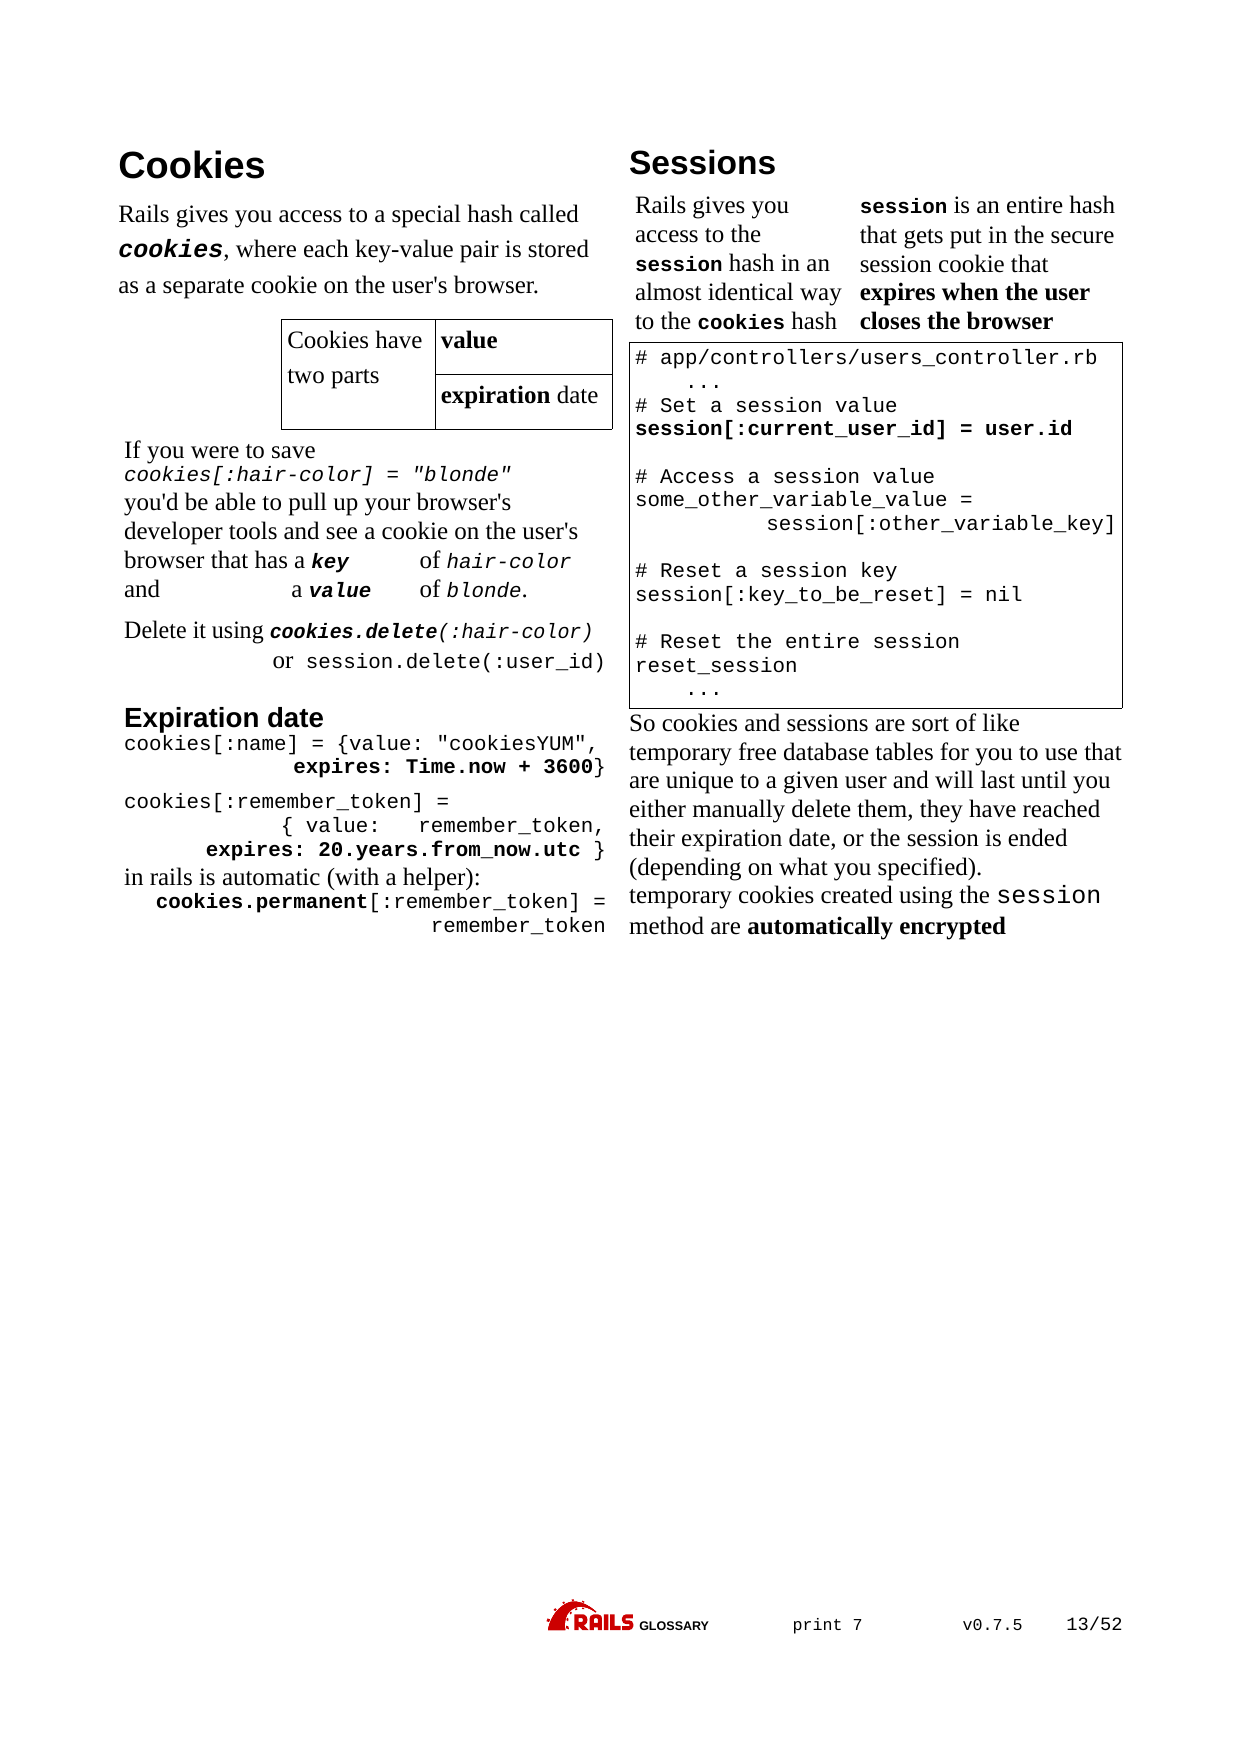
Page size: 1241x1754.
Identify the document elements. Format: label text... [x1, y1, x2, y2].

text temporary cookies created using the session method are automatically encrypted [629, 880, 1122, 940]
table_header Cookies have two parts [282, 320, 435, 429]
text Rails gives you access to a special hash called cookies, where each key-value pair is stored as a separate cookie on the user's browser. [118, 199, 611, 299]
table_cell Expiration date cookies[:name] = {value: "cookiesYUM", expires: Time.now + 3600} [118, 680, 611, 786]
table_cell expiration date [436, 375, 612, 429]
table_cell Delete it using cookies.delete(:hair-color) or session.delete(:user_id) [118, 610, 611, 680]
table_header If you were to save cookies[:hair-color] = "blonde" you'd be able to pull up your browser's developer tools and see a cookie on the user's browser that has a key of hair-color and a value of blonde. [118, 429, 611, 610]
subtitle Sessions [629, 143, 1122, 182]
table_cell # app/controllers/users_controller.rb ... # Set a session value session[:current_user_id] = user.id # Access a session value some_other_variable_value = session[:other_variable_key] # Reset a session key session[:key_to_be_reset] = nil # Reset the entire session reset_session ... [630, 343, 1122, 708]
table_cell cookies[:remember_token] = { value: remember_token, expires: 20.years.from_now.utc } in rails is automatic (with a helper): cookies.permanent[:remember_token] = remember_token [118, 786, 611, 944]
text So cookies and sessions are sort of like temporary free database tables for you to use that are unique to a given user and will last until you either manually delete them, they have reached their expiration date, or the session is ended (depending on what you specified). [629, 709, 1122, 880]
subtitle Cookies [118, 143, 611, 187]
table_header session is an entire hash that gets put in the secure session cookie that expires when the user closes the browser [854, 185, 1122, 342]
table_header value [436, 320, 612, 374]
table_header Rails gives you access to the session hash in an almost identical way to the cookies hash [629, 185, 854, 342]
